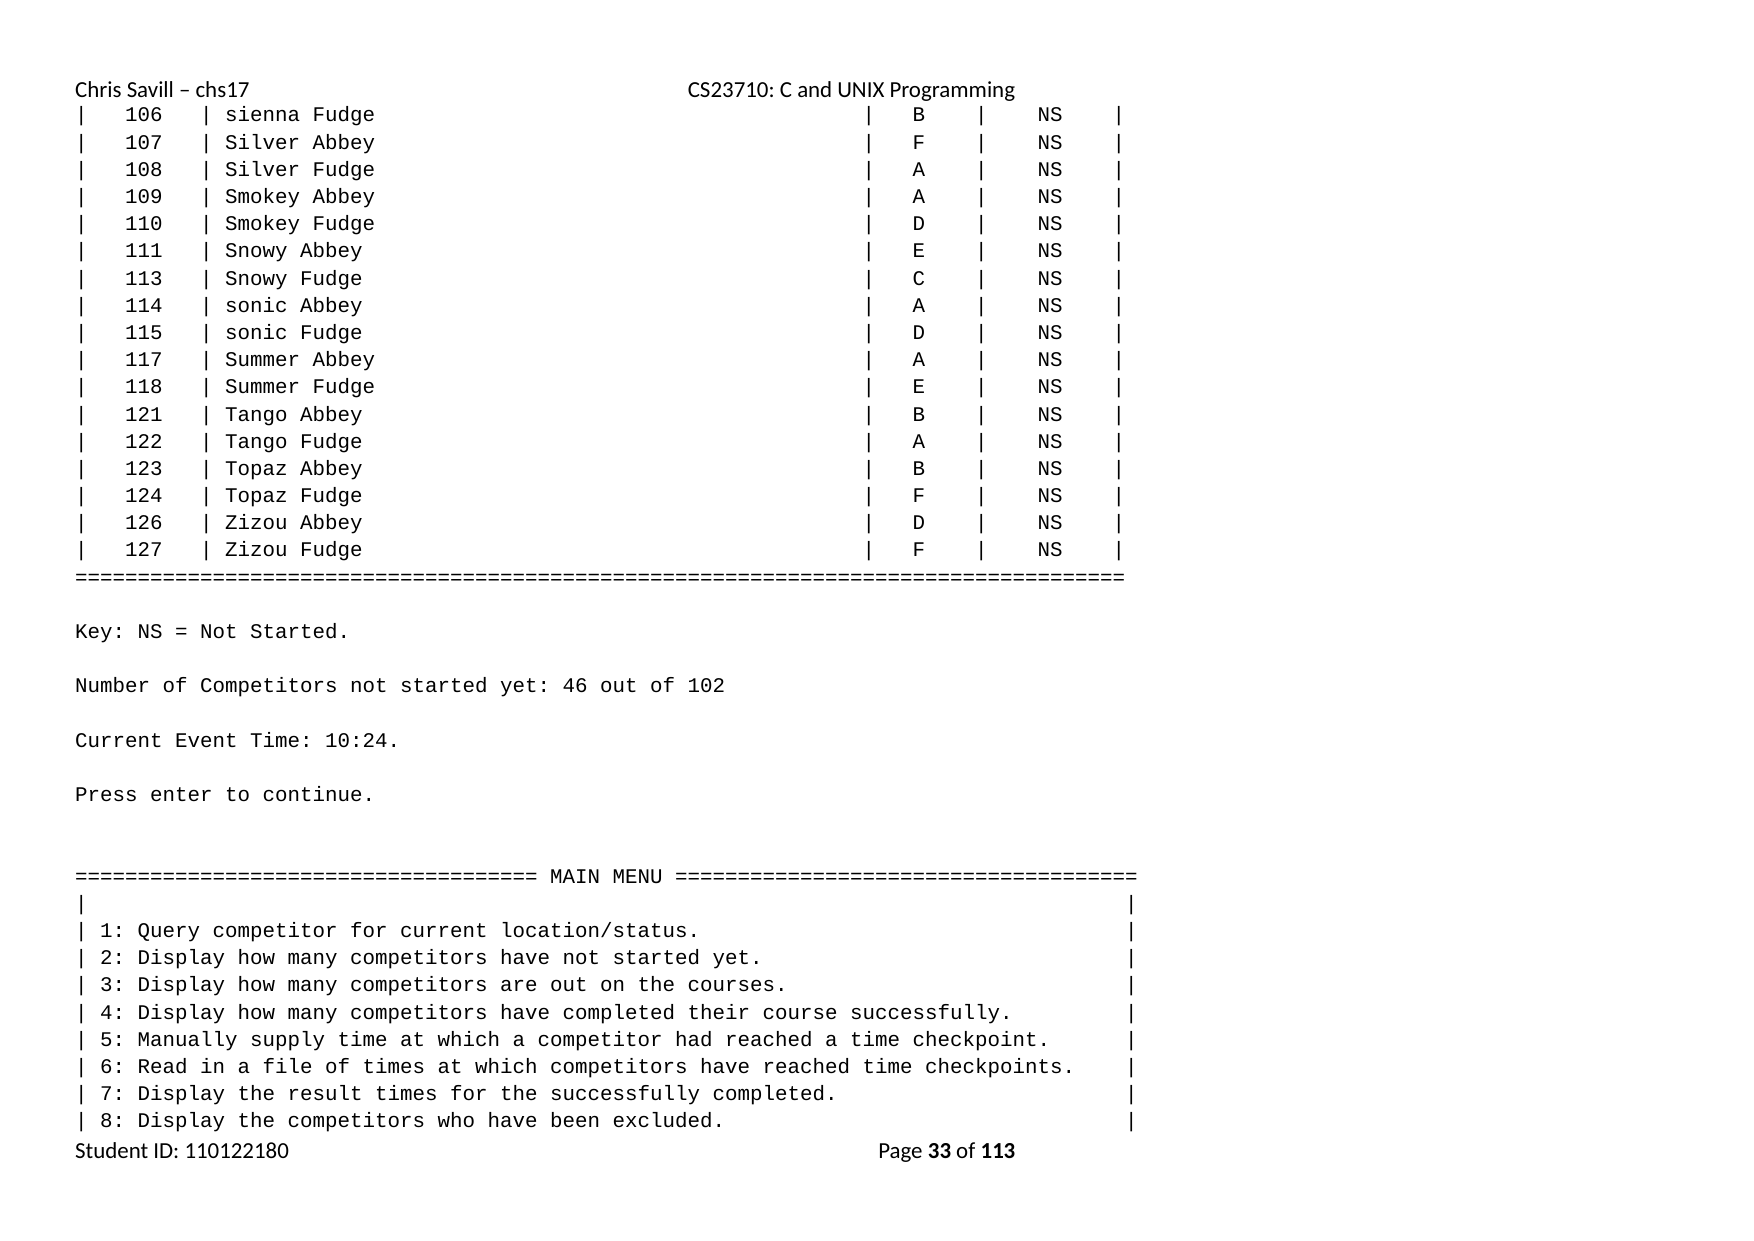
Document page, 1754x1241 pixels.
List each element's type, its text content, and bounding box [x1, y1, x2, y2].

text | 106 | sienna Fudge | B | NS | [75, 104, 1679, 128]
text | 126 | Zizou Abbey | D | NS | [75, 512, 1679, 536]
text | 107 | Silver Abbey | F | NS | [75, 132, 1679, 155]
text | 117 | Summer Abbey | A | NS | [75, 349, 1679, 373]
text Key: NS = Not Started. [75, 621, 1679, 645]
text | 3: Display how many competitors are out on the courses. | [75, 974, 1679, 998]
text | 127 | Zizou Fudge | F | NS | [75, 539, 1679, 563]
text Current Event Time: 10:24. [75, 730, 1679, 753]
text | 121 | Tango Abbey | B | NS | [75, 403, 1679, 427]
text | 124 | Topaz Fudge | F | NS | [75, 485, 1679, 509]
text | 111 | Snowy Abbey | E | NS | [75, 240, 1679, 264]
text | 108 | Silver Fudge | A | NS | [75, 159, 1679, 182]
text | 118 | Summer Fudge | E | NS | [75, 376, 1679, 400]
text | 109 | Smokey Abbey | A | NS | [75, 186, 1679, 210]
text | 1: Query competitor for current location/status. | [75, 920, 1679, 944]
text | | [75, 893, 1679, 917]
text | 113 | Snowy Fudge | C | NS | [75, 268, 1679, 291]
text | 6: Read in a file of times at which competitors have reached time checkpoints. | [75, 1056, 1679, 1080]
text Press enter to continue. [75, 784, 1679, 808]
text | 122 | Tango Fudge | A | NS | [75, 431, 1679, 454]
text | 114 | sonic Abbey | A | NS | [75, 295, 1679, 318]
text Number of Competitors not started yet: 46 out of 102 [75, 675, 1679, 699]
text | 123 | Topaz Abbey | B | NS | [75, 458, 1679, 482]
text | 8: Display the competitors who have been excluded. | [75, 1110, 1679, 1134]
text ===================================== MAIN MENU ===================================== [75, 866, 1679, 889]
text | 110 | Smokey Fudge | D | NS | [75, 213, 1679, 237]
text | 4: Display how many competitors have completed their course successfully. | [75, 1002, 1679, 1025]
text ==================================================================================== [75, 567, 1679, 590]
text | 115 | sonic Fudge | D | NS | [75, 322, 1679, 346]
text | 7: Display the result times for the successfully completed. | [75, 1083, 1679, 1107]
text | 5: Manually supply time at which a competitor had reached a time checkpoint. | [75, 1029, 1679, 1052]
text | 2: Display how many competitors have not started yet. | [75, 947, 1679, 971]
